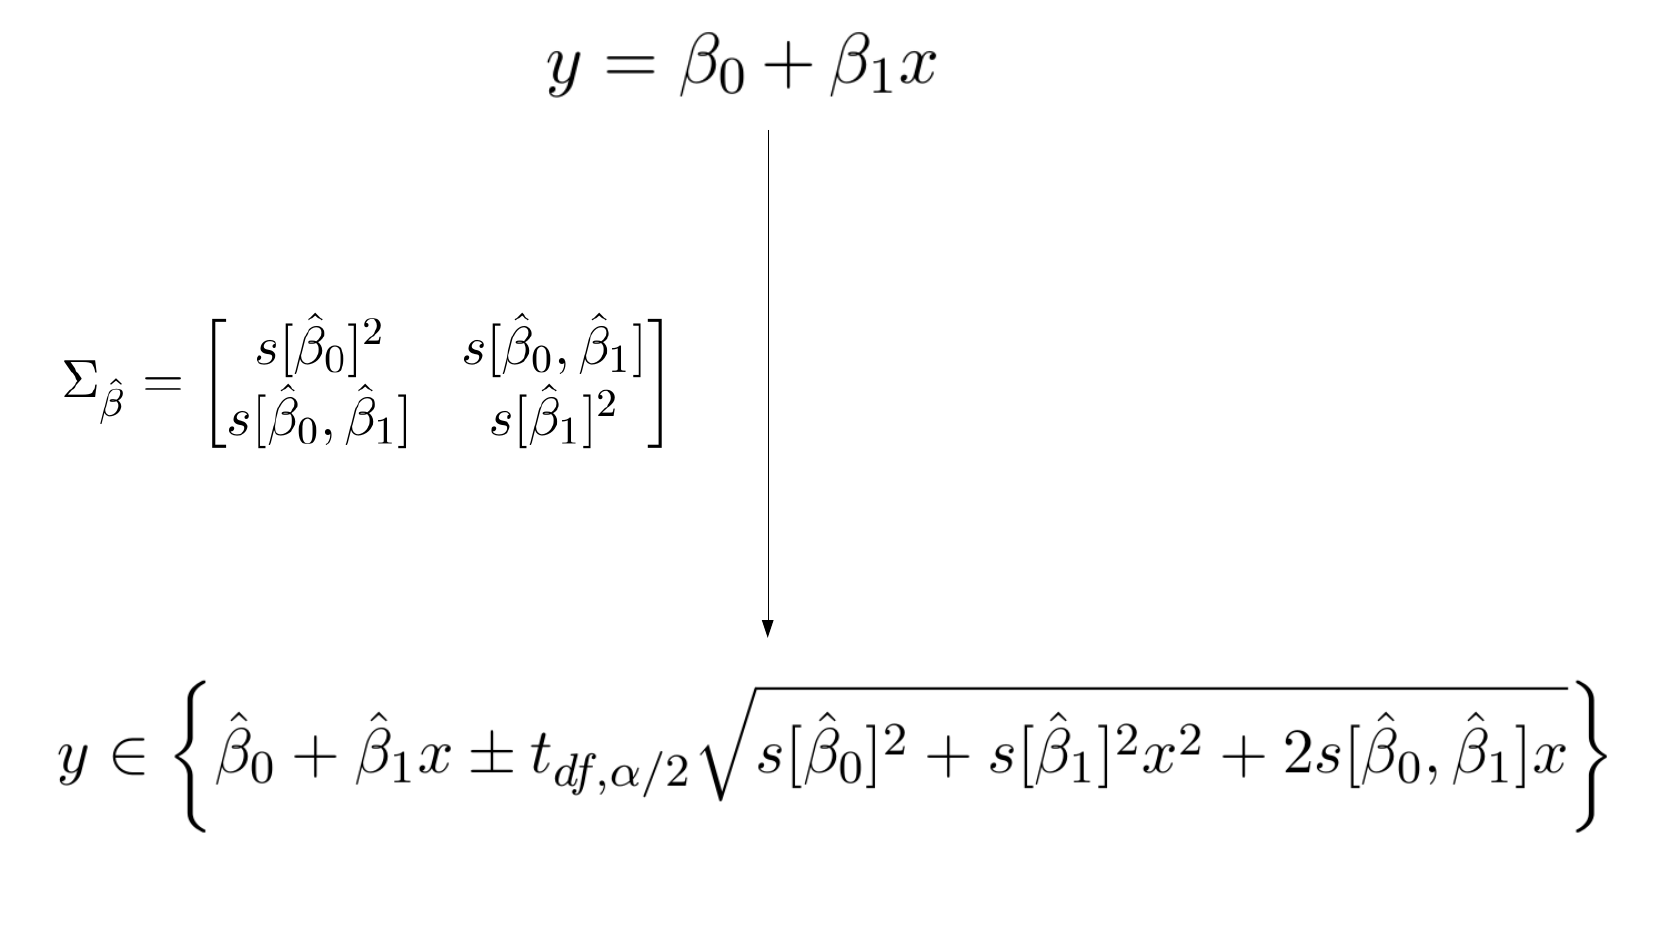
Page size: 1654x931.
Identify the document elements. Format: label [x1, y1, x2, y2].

picture [50, 673, 1619, 836]
picture [59, 301, 674, 461]
picture [538, 21, 945, 113]
